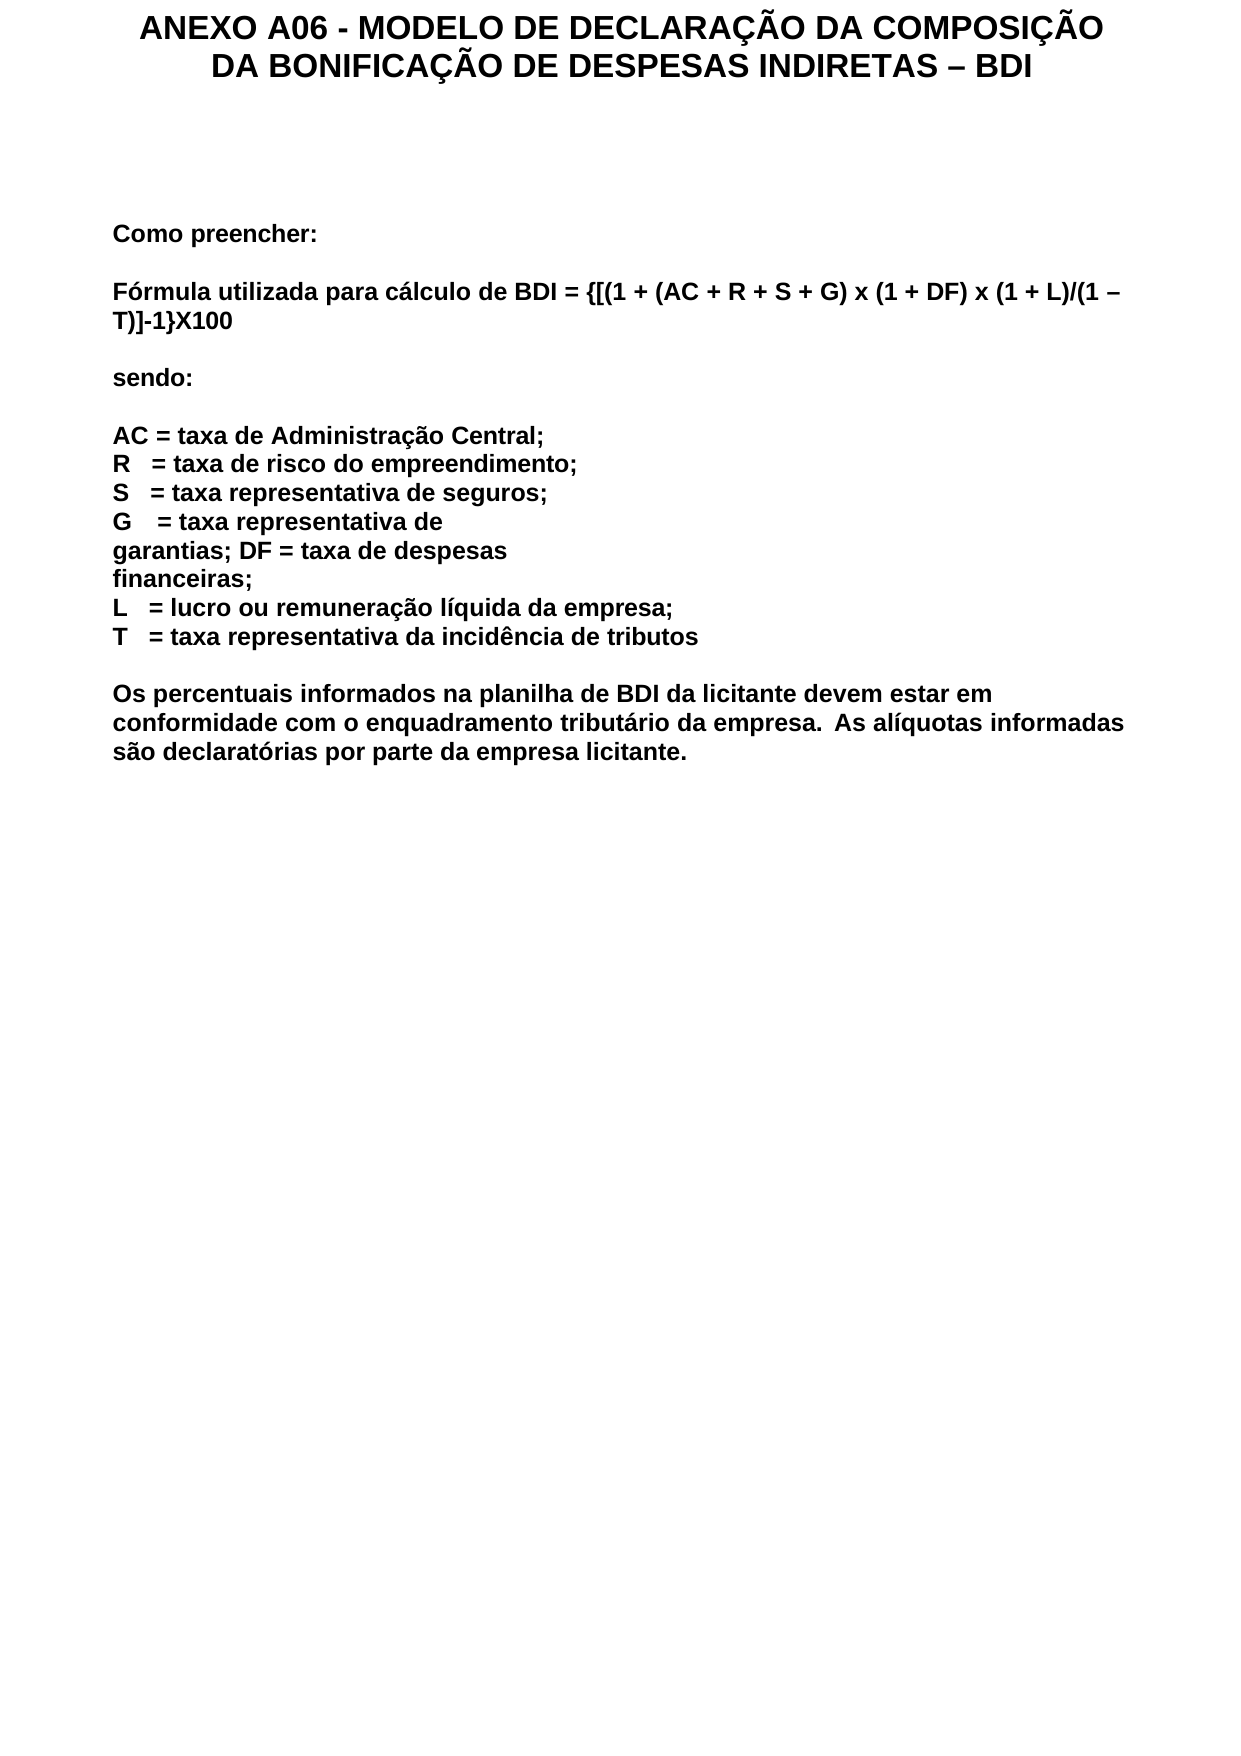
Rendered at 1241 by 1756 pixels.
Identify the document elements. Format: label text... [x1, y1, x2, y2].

text L = lucro ou remuneração líquida da empresa; [112, 593, 1196, 622]
text S = taxa representativa de seguros; G = taxa representativa de garantias; DF = taxa de despesas financeiras; [112, 478, 565, 593]
text AC = taxa de Administração Central; [112, 421, 1196, 449]
subtitle T)]-1}X100 [112, 306, 1196, 334]
text Fórmula utilizada para cálculo de BDI = {[(1 + (AC + R + S + G) x (1 + DF) x (1 + L)/(1 – [112, 277, 1196, 306]
text R = taxa de risco do empreendimento; [112, 449, 1196, 478]
text ANEXO A06 - MODELO DE DECLARAÇÃO DA COMPOSIÇÃO DA BONIFICAÇÃO DE DESPESAS INDIRETAS – BDI [139, 8, 1133, 85]
text Os percentuais informados na planilha de BDI da licitante devem estar em conformidade com o enquadramento tributário da empresa. As alíquotas informadas são declaratórias por parte da empresa licitante. [112, 679, 1133, 766]
text T = taxa representativa da incidência de tributos [112, 622, 1196, 651]
text sendo: [112, 363, 1196, 392]
text Como preencher: [112, 219, 1196, 248]
